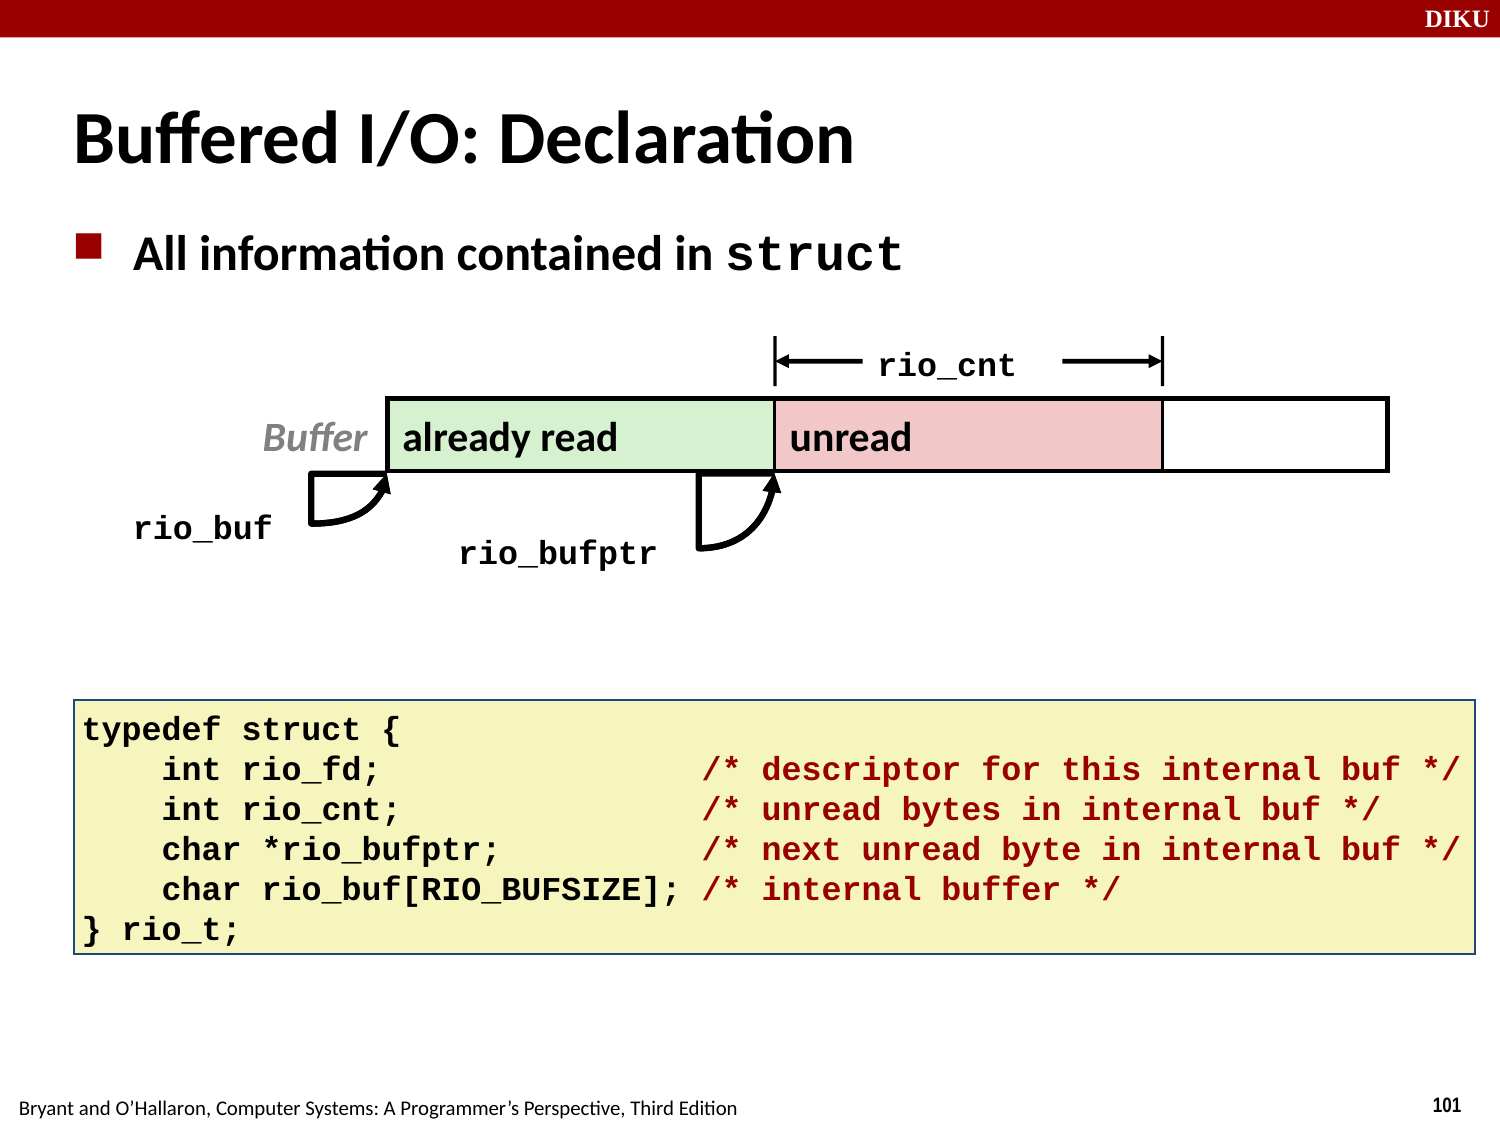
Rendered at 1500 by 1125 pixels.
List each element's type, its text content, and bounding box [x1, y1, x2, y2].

text_box rio_buf [118, 498, 289, 554]
text_box already read [390, 401, 775, 469]
text_box rio_bufptr [443, 523, 706, 579]
text_box Buffer [247, 402, 383, 468]
text_box rio_cnt [862, 336, 1063, 391]
text_box Buffered I/O: Declaration [58, 71, 1304, 197]
text_box unread [775, 401, 1163, 469]
text_box typedef struct { int rio_fd; /* descriptor for this internal buf */ int rio_cnt; /* unread bytes in internal buf */ char *rio_bufptr; /* next unread byte in internal buf */ char rio_buf[RIO_BUFSIZE]; /* internal buffer */ } rio_t; [74, 699, 1475, 955]
text_box All information contained in struct [62, 212, 1425, 313]
